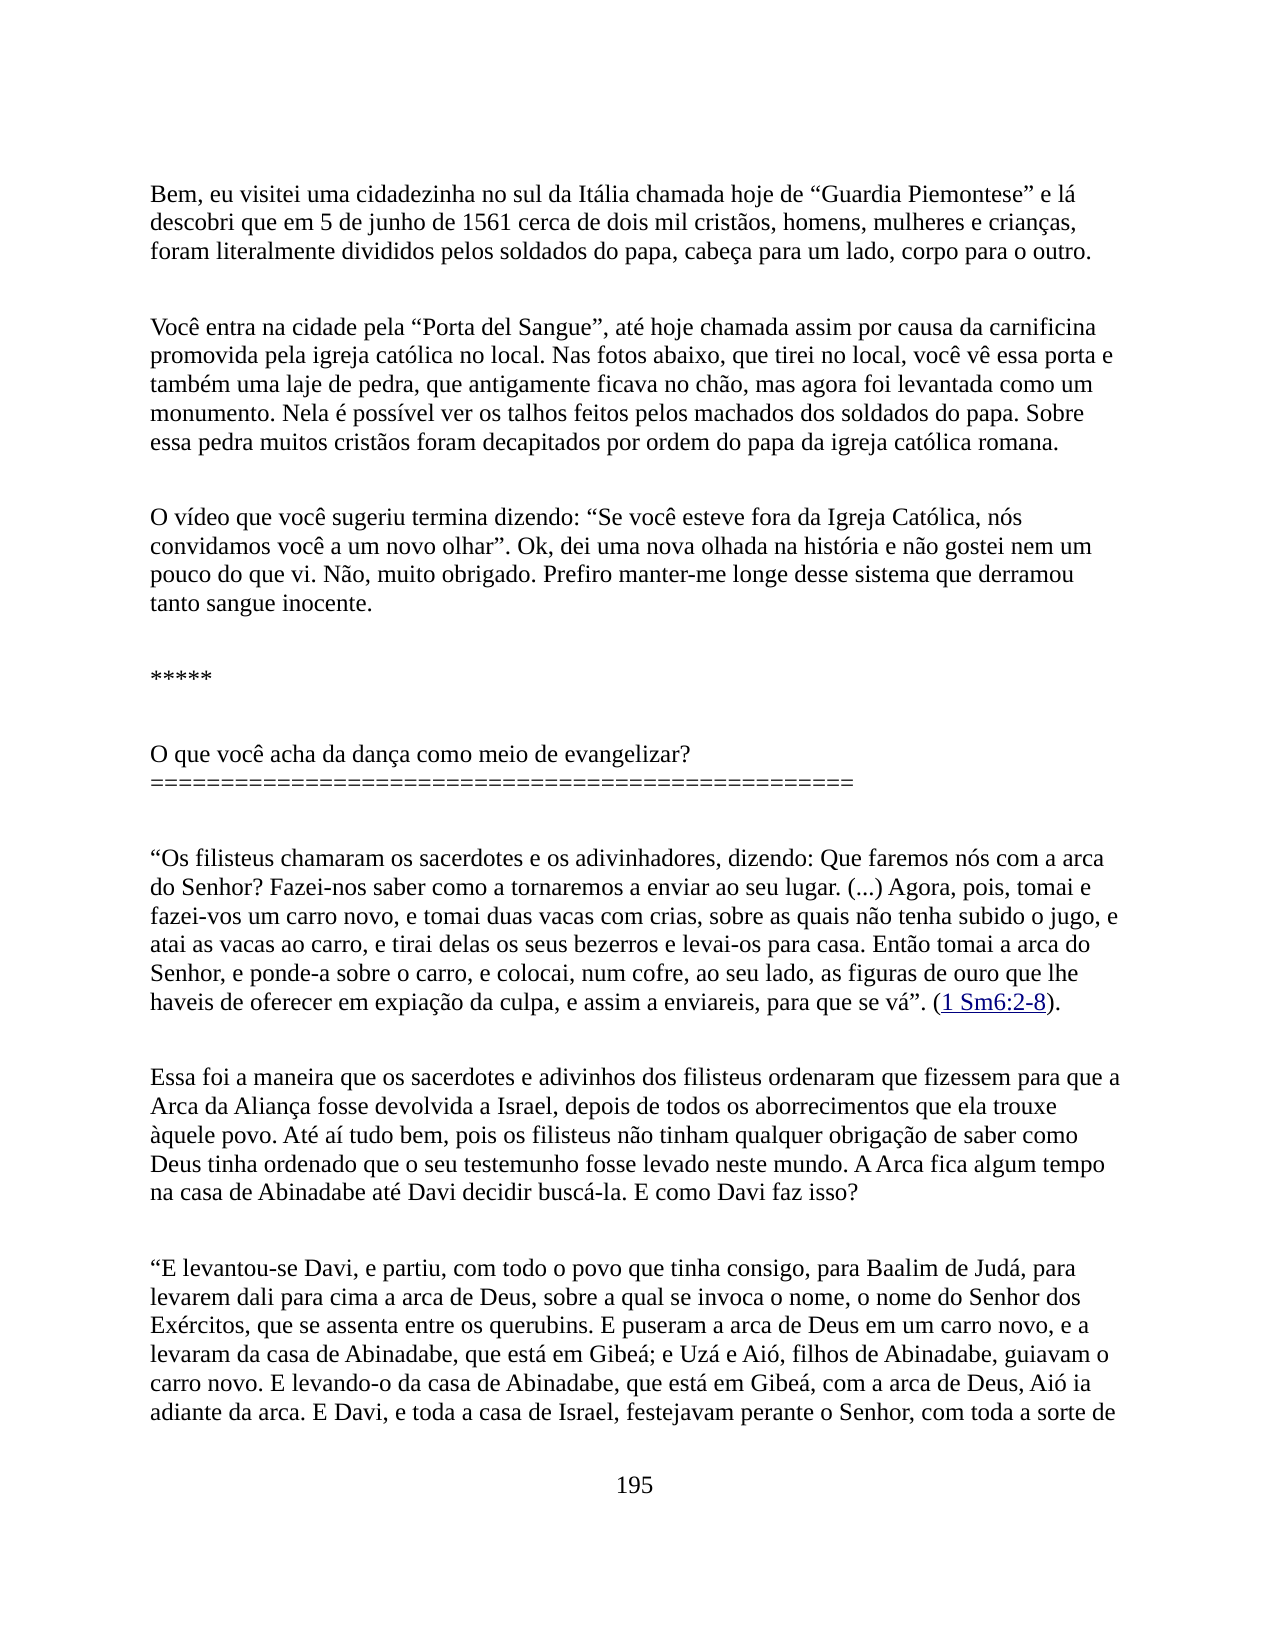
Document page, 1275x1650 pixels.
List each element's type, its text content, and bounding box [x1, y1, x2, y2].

text “E levantou-se Davi, e partiu, com todo o povo que tinha consigo, para Baalim de Judá, para levarem dali para cima a arca de Deus, sobre a qual se invoca o nome, o nome do Senhor dos Exércitos, que se assenta entre os querubins. E puseram a arca de Deus em um carro novo, e a levaram da casa de Abinadabe, que está em Gibeá; e Uzá e Aió, filhos de Abinadabe, guiavam o carro novo. E levando-o da casa de Abinadabe, que está em Gibeá, com a arca de Deus, Aió ia adiante da arca. E Davi, e toda a casa de Israel, festejavam perante o Senhor, com toda a sorte de [150, 1224, 1125, 1425]
text Essa foi a maneira que os sacerdotes e adivinhos dos filisteus ordenaram que fizessem para que a Arca da Aliança fosse devolvida a Israel, depois de todos os aborrecimentos que ela trouxe àquele povo. Até aí tudo bem, pois os filisteus não tinham qualquer obrigação de saber como Deus tinha ordenado que o seu testemunho fosse levado neste mundo. A Arca fica algum tempo na casa de Abinadabe até Davi decidir buscá-la. E como Davi faz isso? [150, 1034, 1125, 1206]
text Você entra na cidade pela “Porta del Sangue”, até hoje chamada assim por causa da carnificina promovida pela igreja católica no local. Nas fotos abaixo, que tirei no local, você vê essa porta e também uma laje de pedra, que antigamente ficava no chão, mas agora foi levantada como um monumento. Nela é possível ver os talhos feitos pelos machados dos soldados do papa. Sobre essa pedra muitos cristãos foram decapitados por ordem do papa da igreja católica romana. [150, 283, 1125, 455]
text Bem, eu visitei uma cidadezinha no sul da Itália chamada hoje de “Guardia Piemontese” e lá descobri que em 5 de junho de 1561 cerca de dois mil cristãos, homens, mulheres e crianças, foram literalmente divididos pelos soldados do papa, cabeça para um lado, corpo para o outro. [150, 150, 1125, 265]
text “Os filisteus chamaram os sacerdotes e os adivinhadores, dizendo: Que faremos nós com a arca do Senhor? Fazei-nos saber como a tornaremos a enviar ao seu lugar. (...) Agora, pois, tomai e fazei-vos um carro novo, e tomai duas vacas com crias, sobre as quais não tenha subido o jugo, e atai as vacas ao carro, e tirai delas os seus bezerros e levai-os para casa. Então tomai a arca do Senhor, e ponde-a sobre o carro, e colocai, num cofre, ao seu lado, as figuras de ouro que lhe haveis de oferecer em expiação da culpa, e assim a enviareis, para que se vá”. (1 Sm6:2-8). [150, 814, 1125, 1016]
text O vídeo que você sugeriu termina dizendo: “Se você esteve fora da Igreja Católica, nós convidamos você a um novo olhar”. Ok, dei uma nova olhada na história e não gostei nem um pouco do que vi. Não, muito obrigado. Prefiro manter-me longe desse sistema que derramou tanto sangue inocente. [150, 473, 1125, 617]
text O que você acha da dança como meio de evangelizar? ================================================== [150, 710, 1125, 797]
text ***** [150, 635, 1125, 692]
